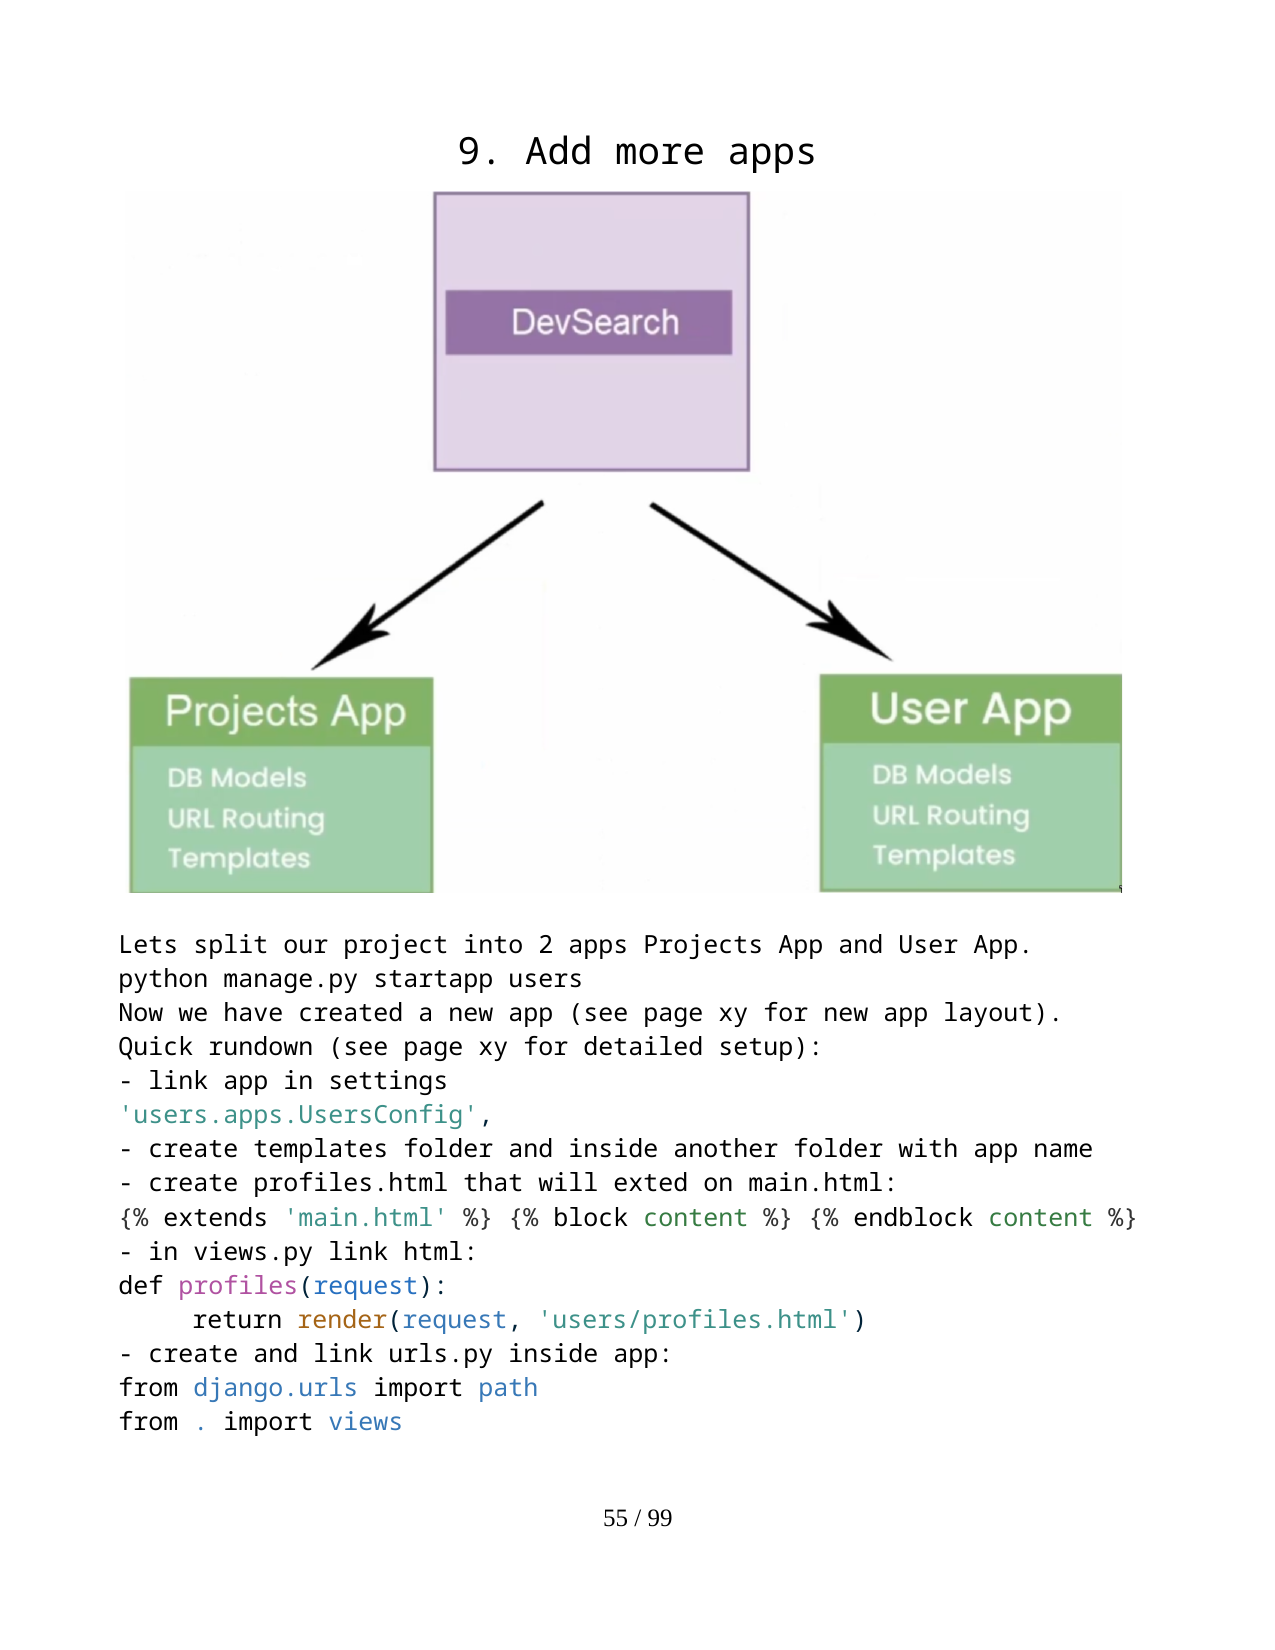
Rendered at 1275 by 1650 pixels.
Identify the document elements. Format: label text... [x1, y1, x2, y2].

text - in views.py link html: [118, 1233, 1157, 1267]
text Quick rundown (see page xy for detailed setup): [118, 1029, 1157, 1063]
text - create profiles.html that will exted on main.html: [118, 1165, 1157, 1199]
text python manage.py startapp users [118, 961, 1157, 995]
text - link app in settings [118, 1063, 1157, 1097]
text - create and link urls.py inside app: [118, 1335, 1157, 1369]
text Now we have created a new app (see page xy for new app layout). [118, 995, 1157, 1029]
text from . import views [118, 1403, 1157, 1438]
text Lets split our project into 2 apps Projects App and User App. [118, 927, 1157, 961]
text def profiles(request): [118, 1267, 1157, 1301]
text {% extends 'main.html' %} {% block content %} {% endblock content %} [118, 1199, 1157, 1233]
text 'users.apps.UsersConfig', [118, 1097, 1157, 1131]
subtitle 9. Add more apps [118, 124, 1157, 175]
text from django.urls import path [118, 1369, 1157, 1403]
text return render(request, 'users/profiles.html') [118, 1301, 1157, 1335]
text - create templates folder and inside another folder with app name [118, 1131, 1157, 1165]
picture [125, 191, 1123, 893]
